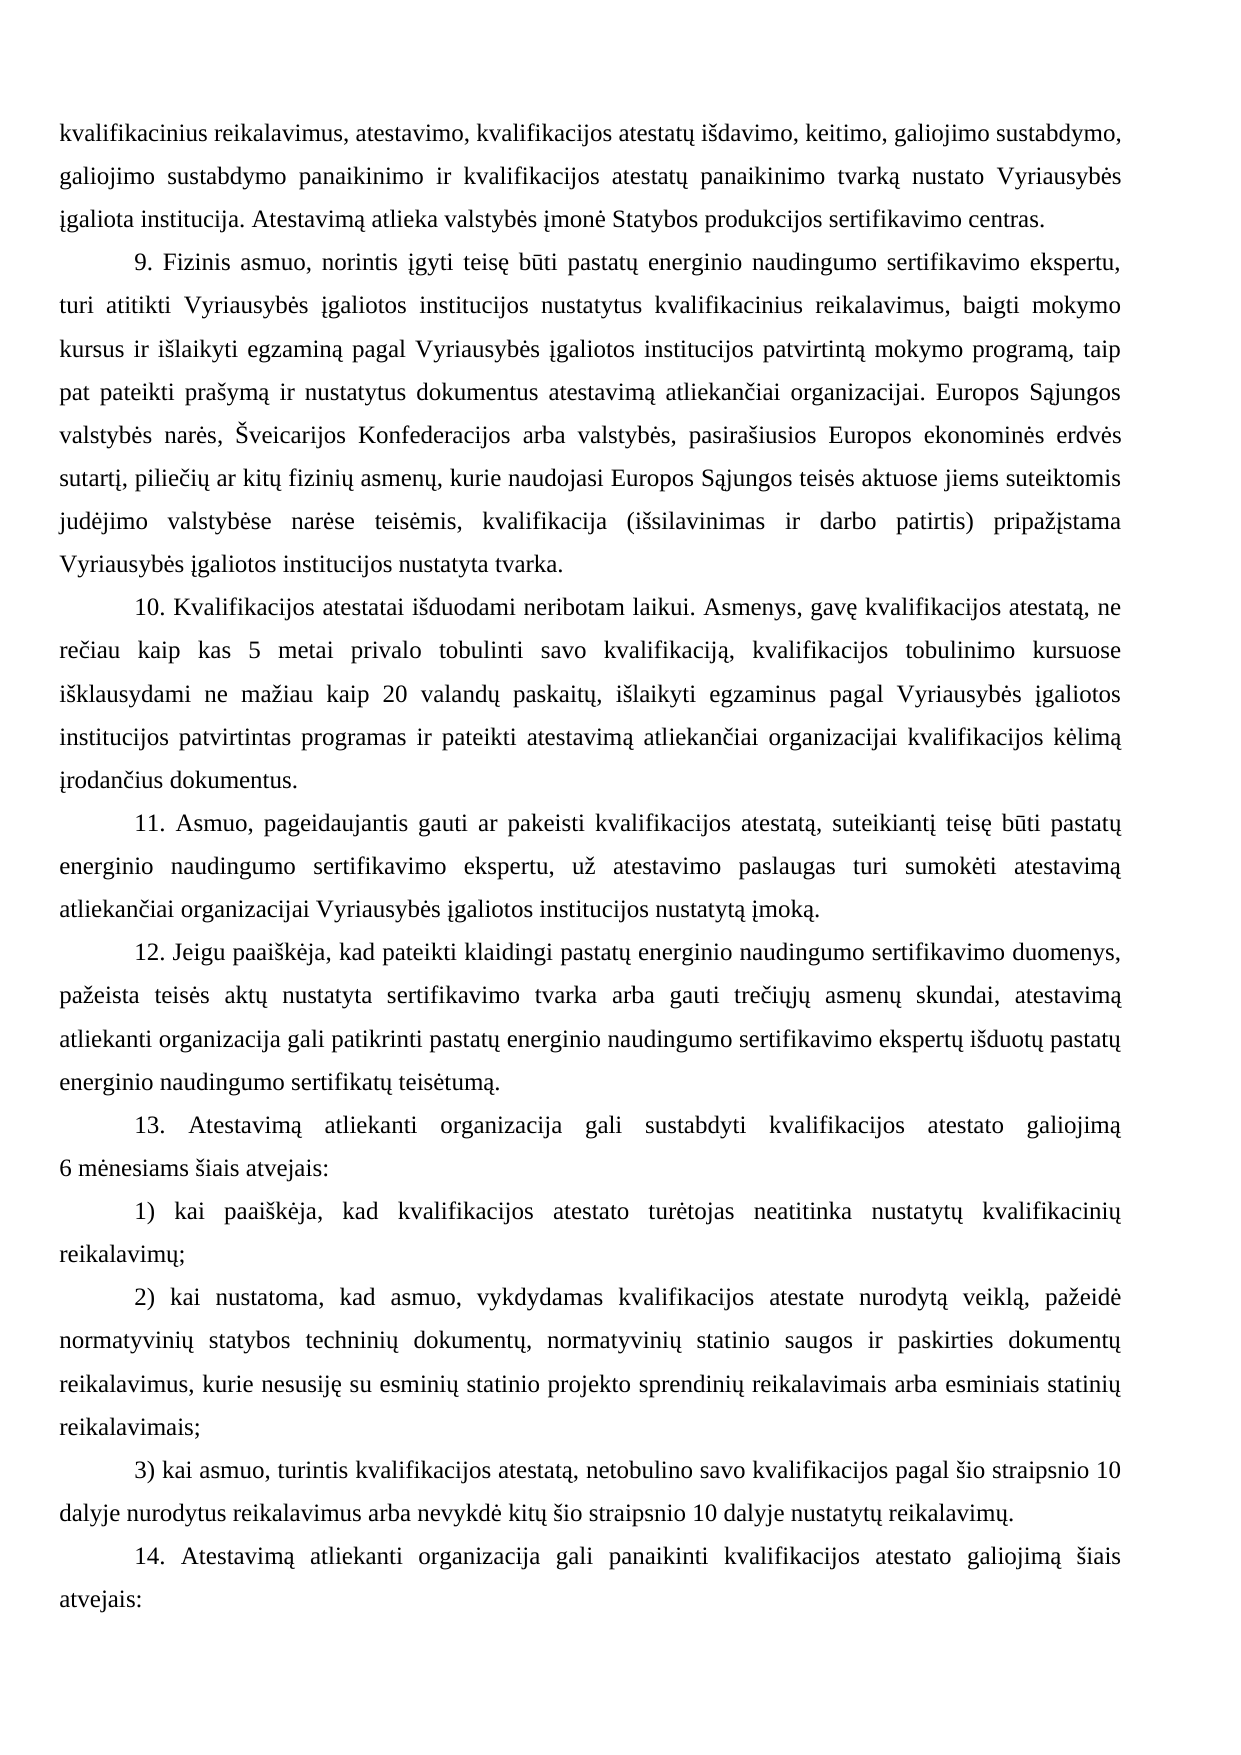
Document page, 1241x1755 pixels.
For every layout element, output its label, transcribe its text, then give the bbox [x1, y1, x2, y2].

text 11. Asmuo, pageidaujantis gauti ar pakeisti kvalifikacijos atestatą, suteikiantį teisę būti pastatų energinio naudingumo sertifikavimo ekspertu, už atestavimo paslaugas turi sumokėti atestavimą atliekančiai organizacijai Vyriausybės įgaliotos institucijos nustatytą įmoką. [59, 808, 1122, 923]
text 13. Atestavimą atliekanti organizacija gali sustabdyti kvalifikacijos atestato galiojimą 6 mėnesiams šiais atvejais: [59, 1110, 1122, 1182]
text 3) kai asmuo, turintis kvalifikacijos atestatą, netobulino savo kvalifikacijos pagal šio straipsnio 10 dalyje nurodytus reikalavimus arba nevykdė kitų šio straipsnio 10 dalyje nustatytų reikalavimų. [59, 1455, 1122, 1527]
text 1) kai paaiškėja, kad kvalifikacijos atestato turėtojas neatitinka nustatytų kvalifikacinių reikalavimų; [59, 1196, 1122, 1268]
text 10. Kvalifikacijos atestatai išduodami neribotam laikui. Asmenys, gavę kvalifikacijos atestatą, ne rečiau kaip kas 5 metai privalo tobulinti savo kvalifikaciją, kvalifikacijos tobulinimo kursuose išklausydami ne mažiau kaip 20 valandų paskaitų, išlaikyti egzaminus pagal Vyriausybės įgaliotos institucijos patvirtintas programas ir pateikti atestavimą atliekančiai organizacijai kvalifikacijos kėlimą įrodančius dokumentus. [59, 592, 1122, 794]
text kvalifikacinius reikalavimus, atestavimo, kvalifikacijos atestatų išdavimo, keitimo, galiojimo sustabdymo, galiojimo sustabdymo panaikinimo ir kvalifikacijos atestatų panaikinimo tvarką nustato Vyriausybės įgaliota institucija. Atestavimą atlieka valstybės įmonė Statybos produkcijos sertifikavimo centras. [59, 118, 1122, 233]
text 9. Fizinis asmuo, norintis įgyti teisę būti pastatų energinio naudingumo sertifikavimo ekspertu, turi atitikti Vyriausybės įgaliotos institucijos nustatytus kvalifikacinius reikalavimus, baigti mokymo kursus ir išlaikyti egzaminą pagal Vyriausybės įgaliotos institucijos patvirtintą mokymo programą, taip pat pateikti prašymą ir nustatytus dokumentus atestavimą atliekančiai organizacijai. Europos Sąjungos valstybės narės, Šveicarijos Konfederacijos arba valstybės, pasirašiusios Europos ekonominės erdvės sutartį, piliečių ar kitų fizinių asmenų, kurie naudojasi Europos Sąjungos teisės aktuose jiems suteiktomis judėjimo valstybėse narėse teisėmis, kvalifikacija (išsilavinimas ir darbo patirtis) pripažįstama Vyriausybės įgaliotos institucijos nustatyta tvarka. [59, 247, 1122, 578]
text 14. Atestavimą atliekanti organizacija gali panaikinti kvalifikacijos atestato galiojimą šiais atvejais: [59, 1541, 1122, 1613]
text 2) kai nustatoma, kad asmuo, vykdydamas kvalifikacijos atestate nurodytą veiklą, pažeidė normatyvinių statybos techninių dokumentų, normatyvinių statinio saugos ir paskirties dokumentų reikalavimus, kurie nesusiję su esminių statinio projekto sprendinių reikalavimais arba esminiais statinių reikalavimais; [59, 1282, 1122, 1441]
text 12. Jeigu paaiškėja, kad pateikti klaidingi pastatų energinio naudingumo sertifikavimo duomenys, pažeista teisės aktų nustatyta sertifikavimo tvarka arba gauti trečiųjų asmenų skundai, atestavimą atliekanti organizacija gali patikrinti pastatų energinio naudingumo sertifikavimo ekspertų išduotų pastatų energinio naudingumo sertifikatų teisėtumą. [59, 937, 1122, 1096]
